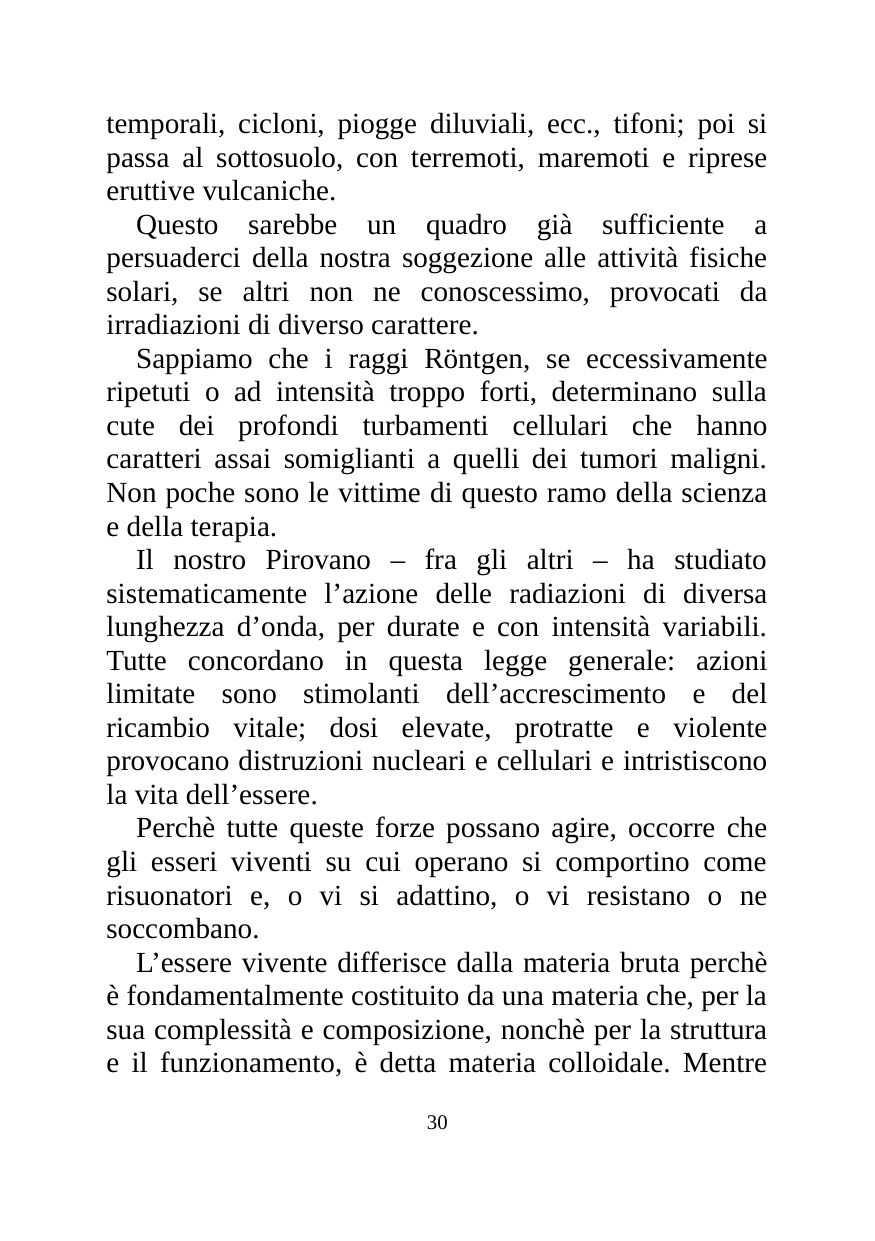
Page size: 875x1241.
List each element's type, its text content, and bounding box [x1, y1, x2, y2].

text Sappiamo che i raggi Röntgen, se eccessivamente ripetuti o ad intensità troppo forti, determinano sulla cute dei profondi turbamenti cellulari che hanno caratteri assai somiglianti a quelli dei tumori maligni. Non poche sono le vittime di questo ramo della scienza e della terapia. [106, 341, 768, 542]
text temporali, cicloni, piogge diluviali, ecc., tifoni; poi si passa al sottosuolo, con terremoti, maremoti e riprese eruttive vulcaniche. [106, 106, 768, 207]
text Questo sarebbe un quadro già sufficiente a persuaderci della nostra soggezione alle attività fisiche solari, se altri non ne conoscessimo, provocati da irradiazioni di diverso carattere. [106, 207, 768, 341]
text Perchè tutte queste forze possano agire, occorre che gli esseri viventi su cui operano si comportino come risuonatori e, o vi si adattino, o vi resistano o ne soccombano. [106, 811, 768, 945]
text L’essere vivente differisce dalla materia bruta perchè è fondamentalmente costituito da una materia che, per la sua complessità e composizione, nonchè per la struttura e il funzionamento, è detta materia colloidale. Mentre [106, 945, 768, 1079]
text Il nostro Pirovano – fra gli altri – ha studiato sistematicamente l’azione delle radiazioni di diversa lunghezza d’onda, per durate e con intensità variabili. Tutte concordano in questa legge generale: azioni limitate sono stimolanti dell’accrescimento e del ricambio vitale; dosi elevate, protratte e violente provocano distruzioni nucleari e cellulari e intristiscono la vita dell’essere. [106, 542, 768, 811]
